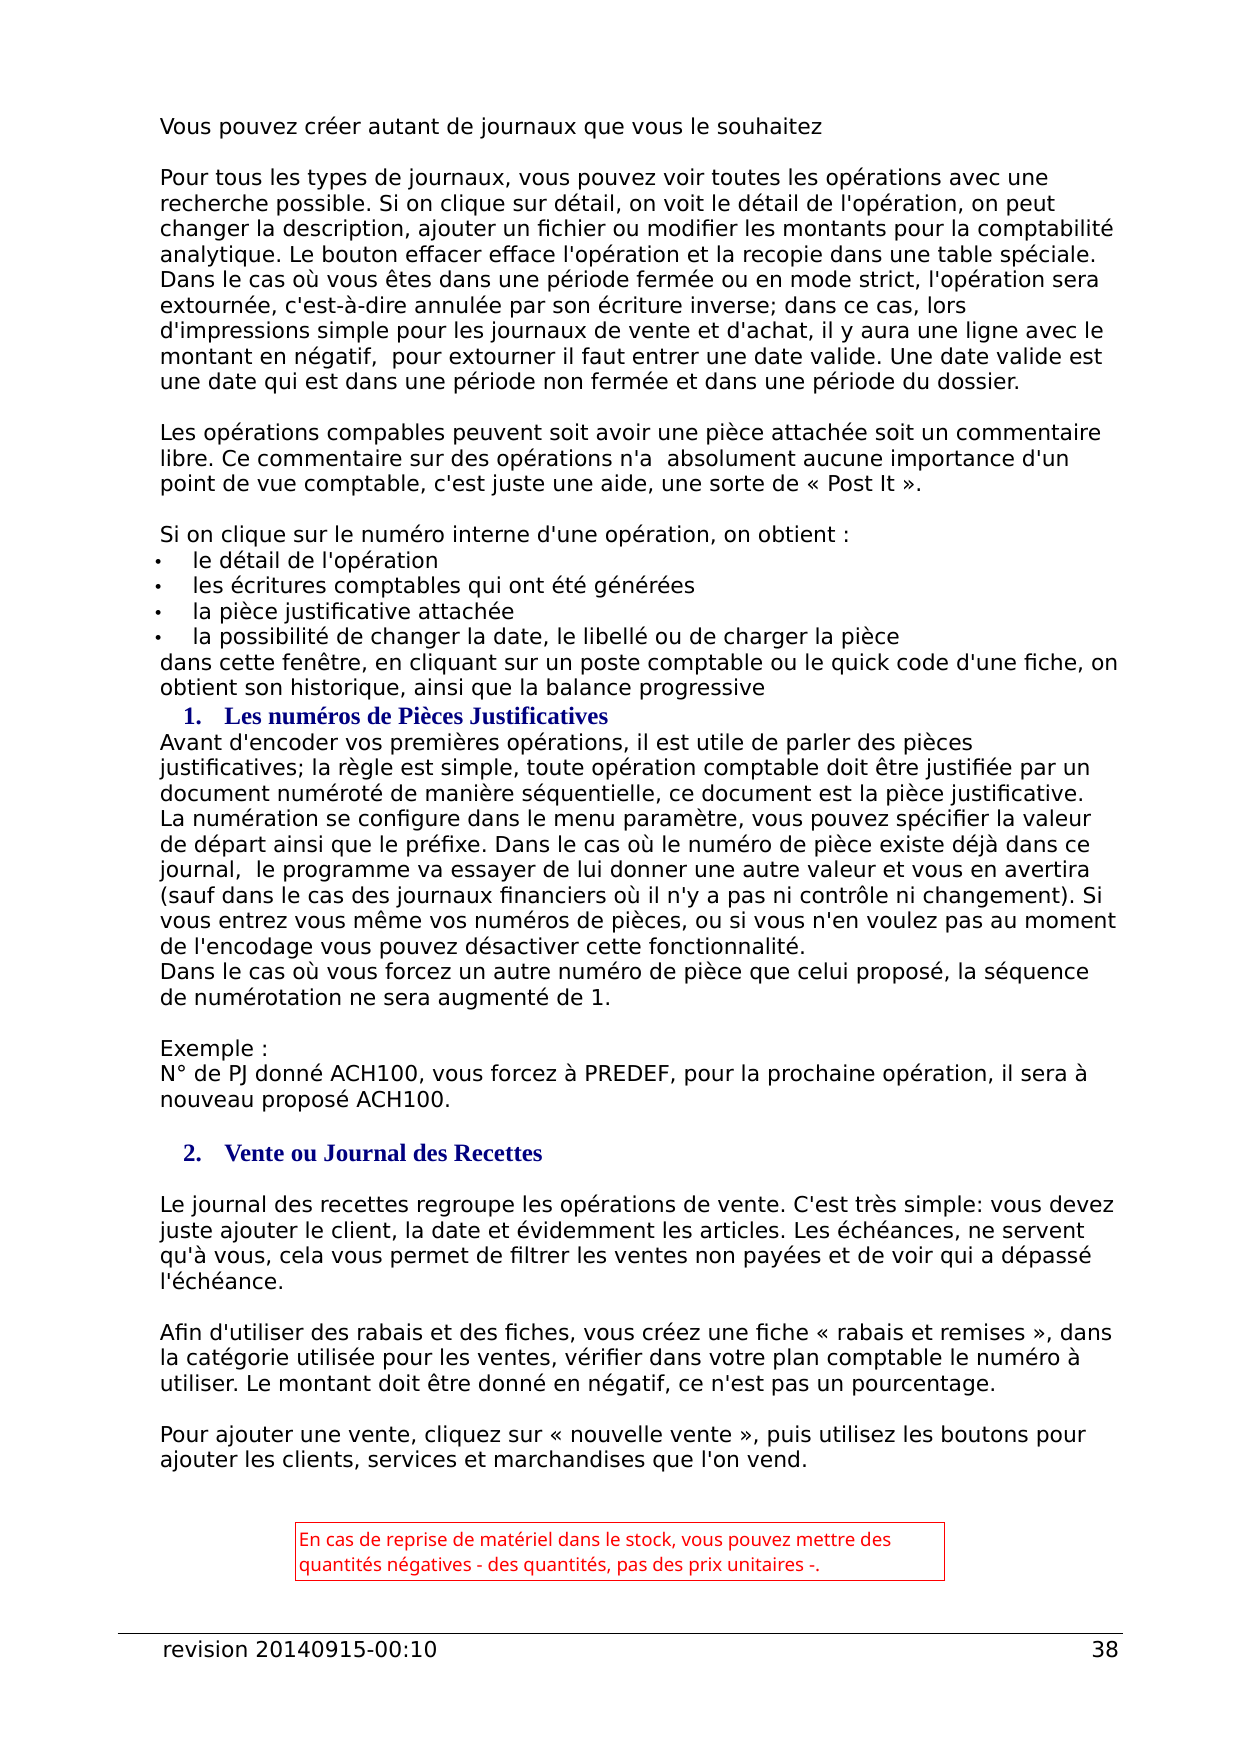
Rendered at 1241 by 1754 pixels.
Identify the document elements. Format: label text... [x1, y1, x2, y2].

text Le journal des recettes regroupe les opérations de vente. C'est très simple: vous devez juste ajouter le client, la date et évidemment les articles. Les échéances, ne servent qu'à vous, cela vous permet de filtrer les ventes non payées et de voir qui a dépassé l'échéance. [159, 1192, 1123, 1294]
text En cas de reprise de matériel dans le stock, vous pouvez mettre des quantités négatives - des quantités, pas des prix unitaires -. [296, 1523, 944, 1580]
text Vous pouvez créer autant de journaux que vous le souhaitez [159, 114, 1123, 139]
text Les opérations compables peuvent soit avoir une pièce attachée soit un commentaire libre. Ce commentaire sur des opérations n'a absolument aucune importance d'un point de vue comptable, c'est juste une aide, une sorte de « Post It ». [159, 420, 1123, 497]
list les écritures comptables qui ont été générées [155, 573, 1123, 599]
text Exemple : [159, 1036, 1123, 1062]
text La numération se configure dans le menu paramètre, vous pouvez spécifier la valeur de départ ainsi que le préfixe. Dans le cas où le numéro de pièce existe déjà dans ce journal, le programme va essayer de lui donner une autre valeur et vous en avertira (sauf dans le cas des journaux financiers où il n'y a pas ni contrôle ni changement). Si vous entrez vous même vos numéros de pièces, ou si vous n'en voulez pas au moment de l'encodage vous pouvez désactiver cette fonctionnalité. [159, 806, 1123, 959]
text dans cette fenêtre, en cliquant sur un poste comptable ou le quick code d'une fiche, on obtient son historique, ainsi que la balance progressive [159, 650, 1123, 701]
text Pour ajouter une vente, cliquez sur « nouvelle vente », puis utilisez les boutons pour ajouter les clients, services et marchandises que l'on vend. [159, 1422, 1123, 1473]
subtitle Vente ou Journal des Recettes [177, 1138, 1123, 1167]
subtitle Les numéros de Pièces Justificatives [177, 701, 1123, 730]
text Pour tous les types de journaux, vous pouvez voir toutes les opérations avec une recherche possible. Si on clique sur détail, on voit le détail de l'opération, on peut changer la description, ajouter un fichier ou modifier les montants pour la comptabilité analytique. Le bouton effacer efface l'opération et la recopie dans une table spéciale. Dans le cas où vous êtes dans une période fermée ou en mode strict, l'opération sera extournée, c'est-à-dire annulée par son écriture inverse; dans ce cas, lors d'impressions simple pour les journaux de vente et d'achat, il y aura une ligne avec le montant en négatif, pour extourner il faut entrer une date valide. Une date valide est une date qui est dans une période non fermée et dans une période du dossier. [159, 165, 1123, 395]
list la possibilité de changer la date, le libellé ou de charger la pièce [155, 624, 1123, 650]
text Dans le cas où vous forcez un autre numéro de pièce que celui proposé, la séquence de numérotation ne sera augmenté de 1. [159, 959, 1123, 1011]
text Si on clique sur le numéro interne d'une opération, on obtient : [159, 522, 1123, 548]
text Avant d'encoder vos premières opérations, il est utile de parler des pièces justificatives; la règle est simple, toute opération comptable doit être justifiée par un document numéroté de manière séquentielle, ce document est la pièce justificative. [159, 730, 1123, 806]
list la pièce justificative attachée [155, 599, 1123, 624]
text N° de PJ donné ACH100, vous forcez à PREDEF, pour la prochaine opération, il sera à nouveau proposé ACH100. [159, 1062, 1123, 1113]
text Afin d'utiliser des rabais et des fiches, vous créez une fiche « rabais et remises », dans la catégorie utilisée pour les ventes, vérifier dans votre plan comptable le numéro à utiliser. Le montant doit être donné en négatif, ce n'est pas un pourcentage. [159, 1320, 1123, 1397]
list le détail de l'opération [155, 548, 1123, 573]
